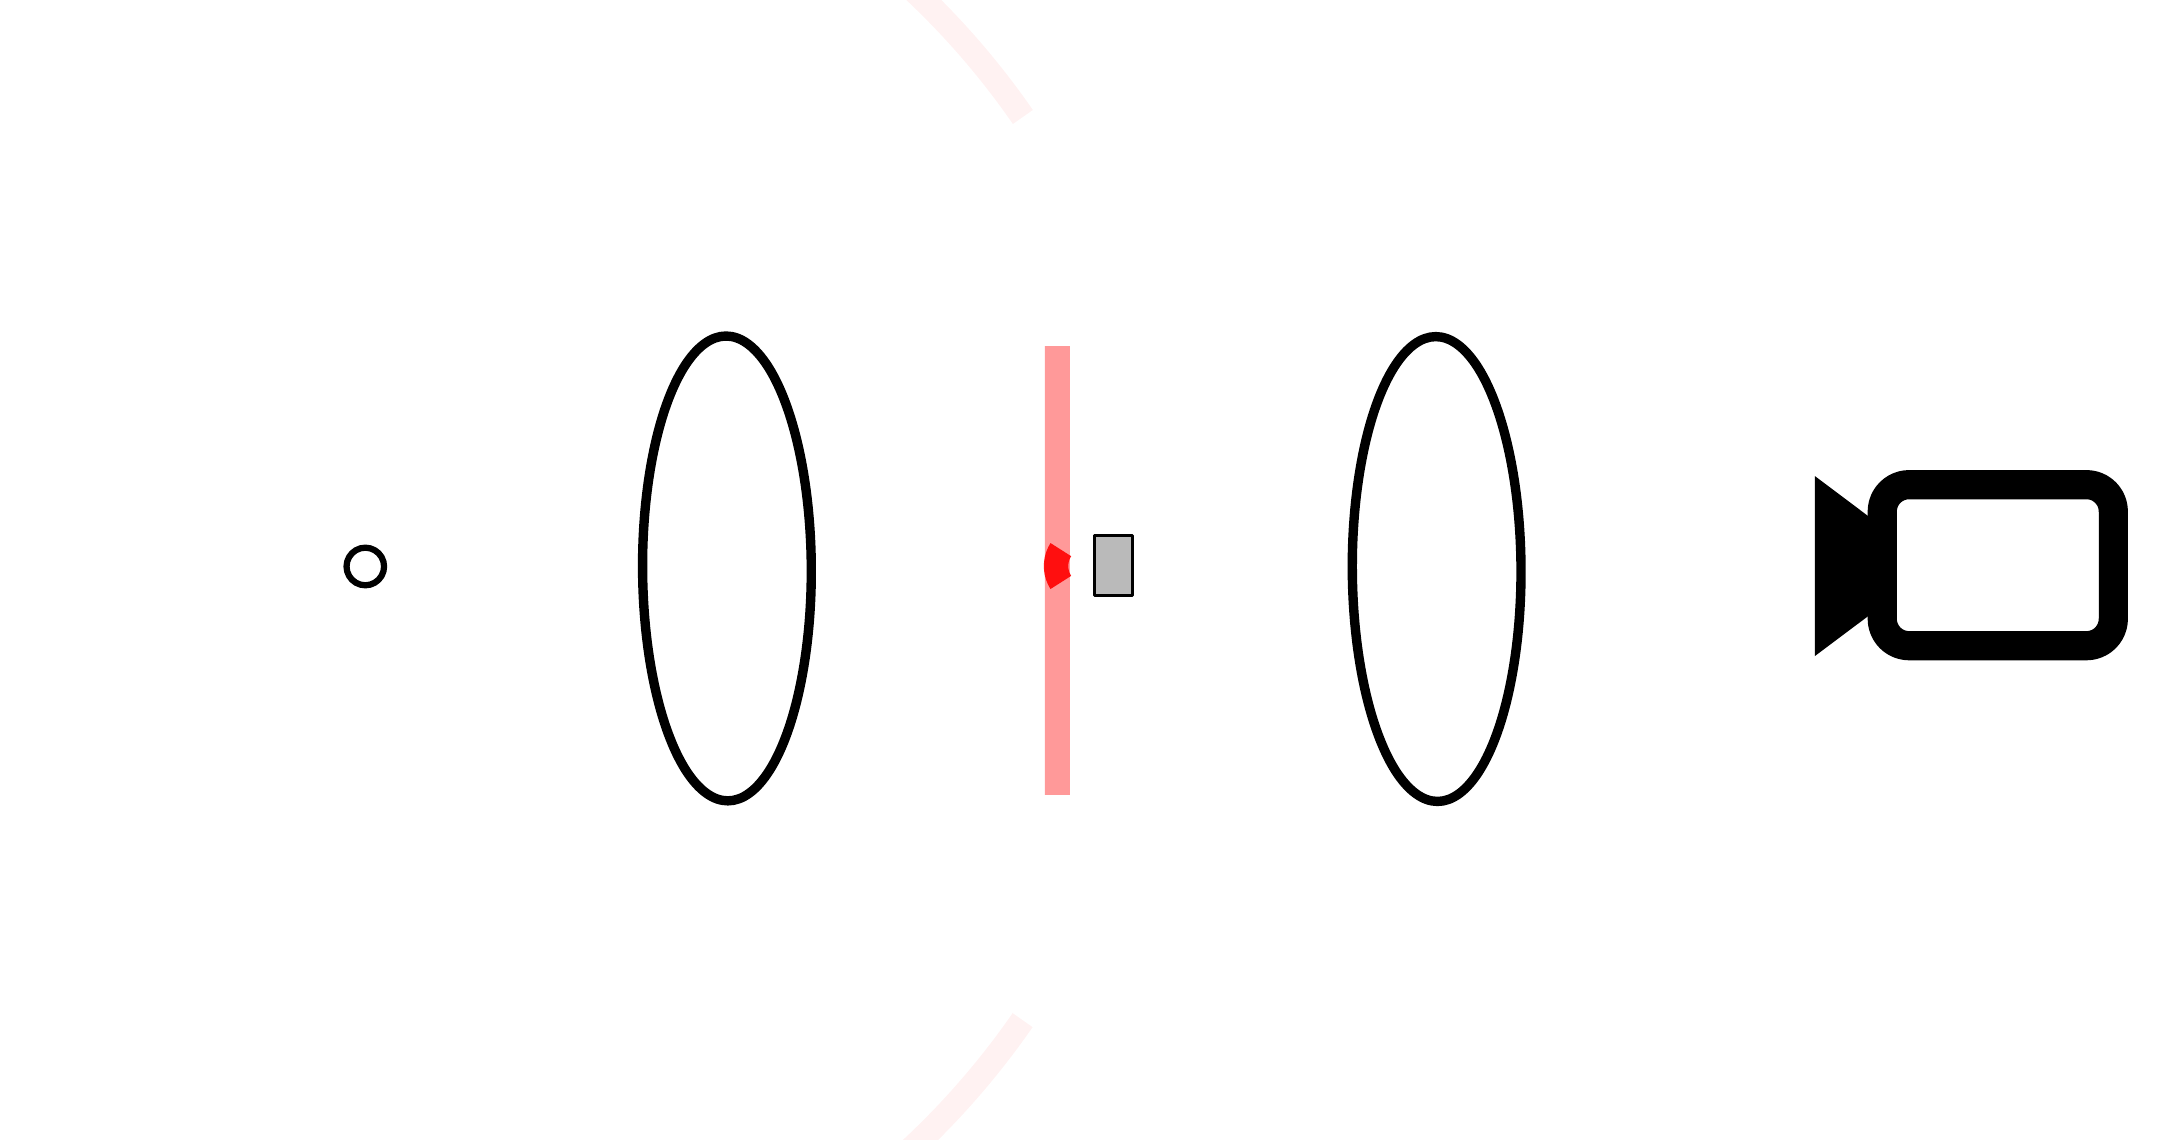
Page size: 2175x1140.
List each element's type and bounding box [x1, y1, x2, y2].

text_box [1814, 476, 1875, 657]
text_box [642, 0, 1747, 1140]
text_box [1882, 484, 2114, 646]
